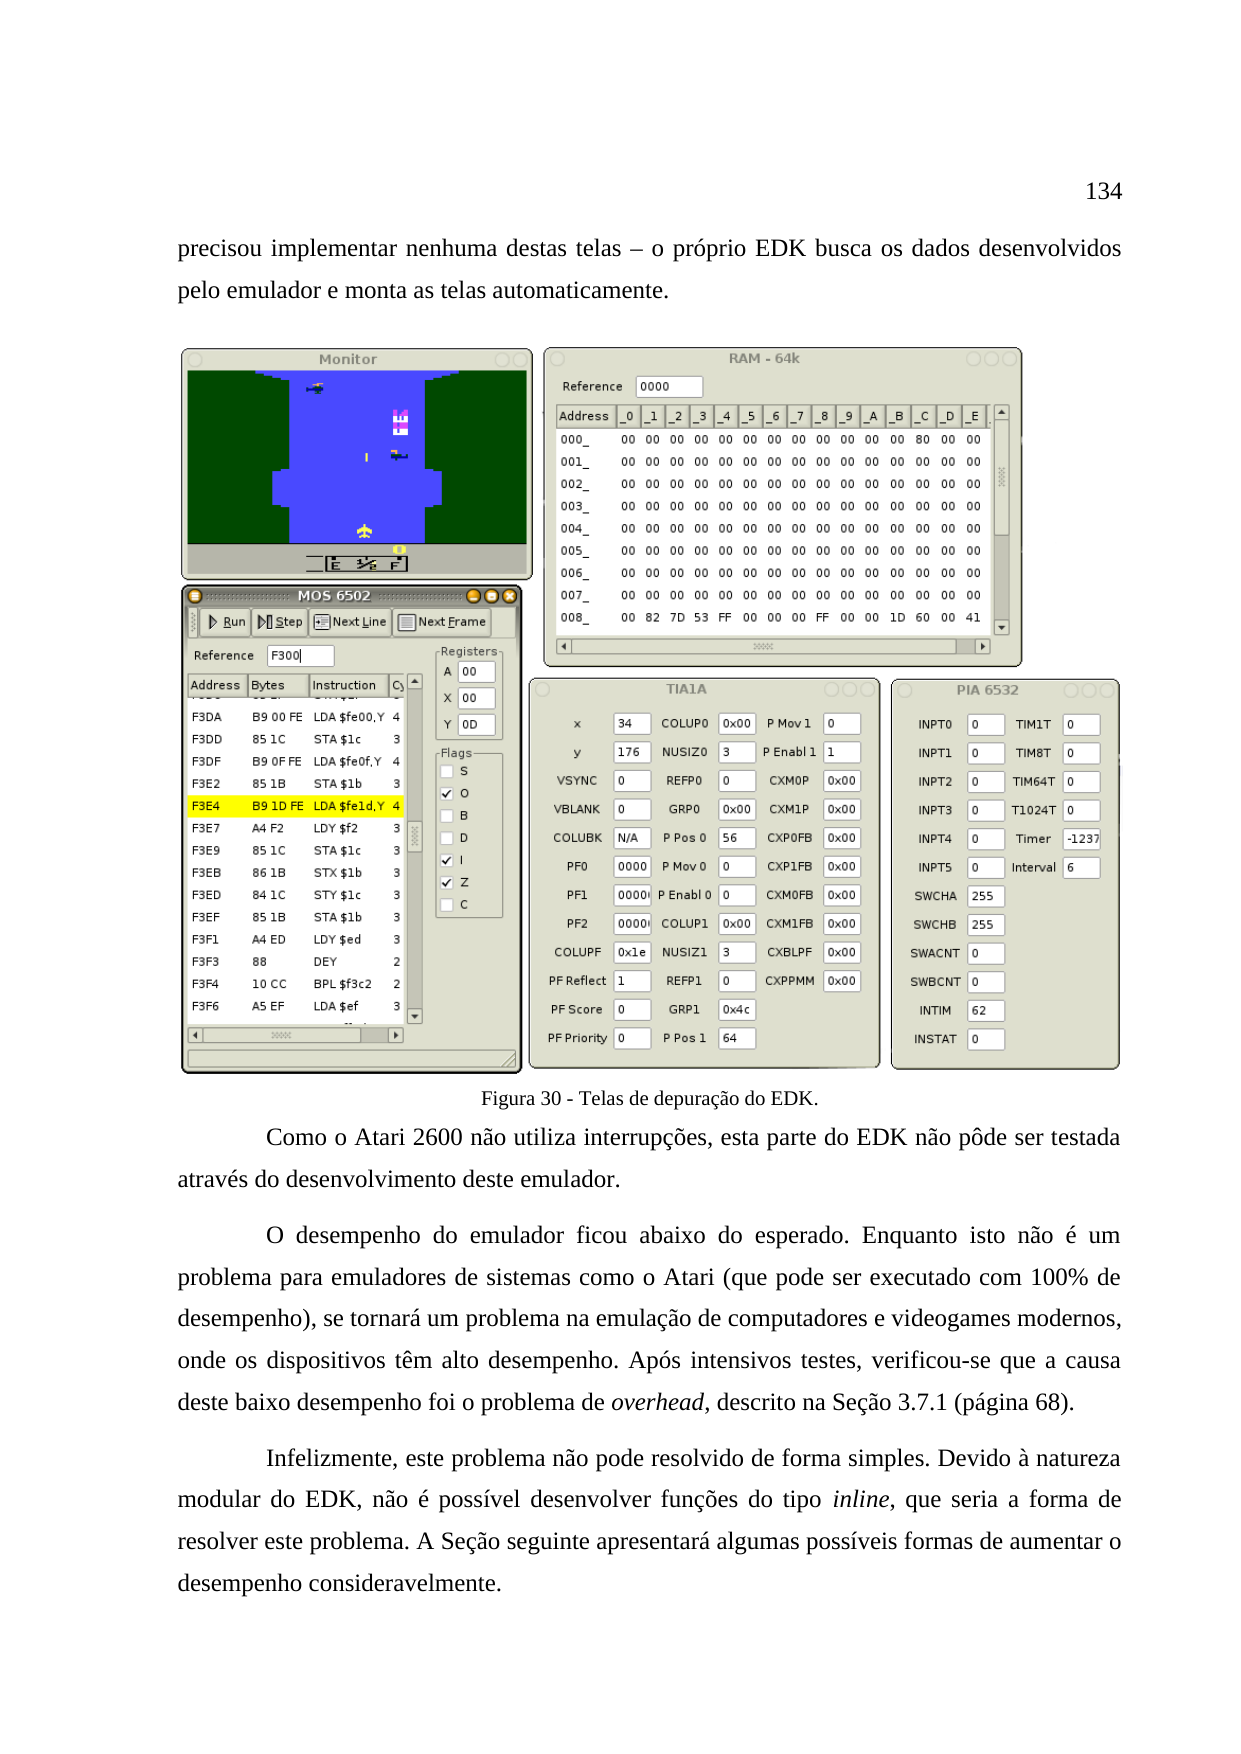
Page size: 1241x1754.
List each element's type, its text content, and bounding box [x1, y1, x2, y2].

text Como o Atari 2600 não utiliza interrupções, esta parte do EDK não pôde ser testada através do desenvolvimento deste emulador. [177, 1109, 1122, 1193]
text O desempenho do emulador ficou abaixo do esperado. Enquanto isto não é um problema para emuladores de sistemas como o Atari (que pode ser executado com 100% de desempenho), se tornará um problema na emulação de computadores e videogames modernos, onde os dispositivos têm alto desempenho. Após intensivos testes, verificou-se que a causa deste baixo desempenho foi o problema de overhead, descrito na Seção 3.7.1 (página 64). [177, 1221, 1122, 1415]
picture [177, 345, 1123, 1075]
text [177, 332, 1122, 345]
text Infelizmente, este problema não pode resolvido de forma simples. Devido à natureza modular do EDK, não é possível desenvolver funções do tipo inline, que seria a forma de resolver este problema. A Seção seguinte apresentará algumas possíveis formas de aumentar o desempenho consideravelmente. [177, 1444, 1122, 1596]
text precisou implementar nenhuma destas telas – o próprio EDK busca os dados desenvolvidos pelo emulador e monta as telas automaticamente. [177, 234, 1122, 304]
text Figura 30 - Telas de depuração do EDK. [177, 1075, 1122, 1109]
